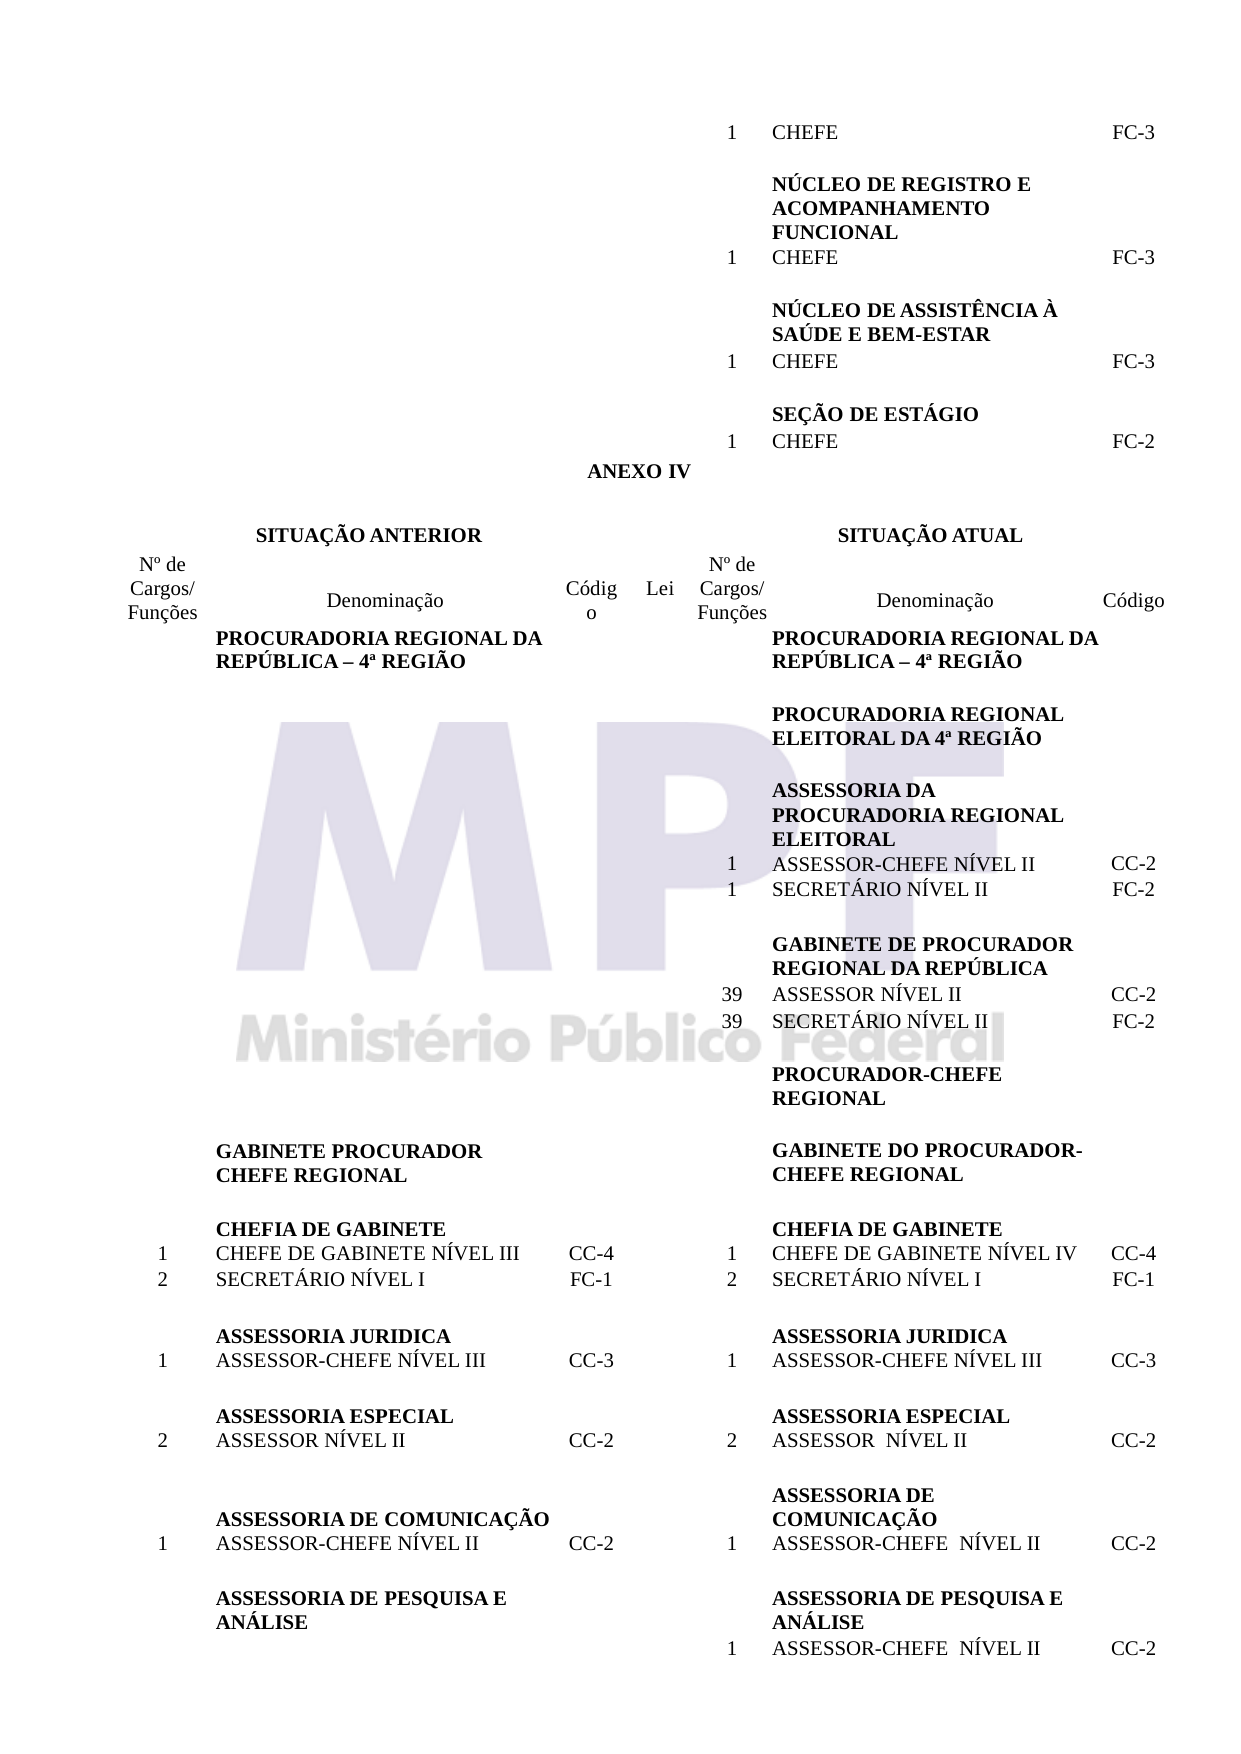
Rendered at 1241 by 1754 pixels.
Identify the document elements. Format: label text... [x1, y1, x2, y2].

table_cell [113, 674, 212, 701]
table_cell [692, 1585, 769, 1634]
table_cell ASSESSORIA DE COMUNICAÇÃO [213, 1481, 558, 1531]
table_cell [769, 1455, 1098, 1481]
table_cell [113, 701, 212, 751]
table_cell CC-2 [1098, 851, 1166, 877]
table_cell CC-2 [1098, 1634, 1166, 1661]
table_cell [625, 851, 692, 877]
table_cell [769, 1558, 1098, 1585]
table_cell [1098, 1401, 1166, 1428]
table_cell [625, 1558, 692, 1585]
table_cell [769, 904, 1098, 931]
table_cell [113, 1558, 212, 1585]
table_cell ASSESSOR-CHEFE NÍVEL II [213, 1531, 558, 1558]
table_cell [558, 1374, 625, 1401]
table_cell SECRETÁRIO NÍVEL II [769, 1007, 1098, 1034]
table_cell [113, 1481, 212, 1531]
table_cell CHEFE DE GABINETE NÍVEL IV [769, 1241, 1098, 1267]
table_cell [558, 298, 625, 347]
table_cell [1098, 1481, 1166, 1531]
table_cell CC-2 [1098, 1531, 1166, 1558]
table_cell 2 [692, 1428, 769, 1455]
table_cell Nº de Cargos/ Funções [113, 552, 212, 624]
table_cell FC-2 [1098, 877, 1166, 904]
table_cell [1098, 374, 1166, 401]
table_cell [625, 244, 692, 271]
table_cell [213, 1455, 558, 1481]
table_cell [692, 271, 769, 297]
table_cell CC-3 [558, 1348, 625, 1374]
table_cell [213, 347, 558, 374]
table_cell 1 [692, 1531, 769, 1558]
table_cell [692, 625, 769, 674]
table_cell [1098, 1455, 1166, 1481]
table_cell ANEXO IV [113, 454, 1166, 487]
table_cell [558, 1401, 625, 1428]
table_cell FC-3 [1098, 118, 1166, 145]
table_cell [1098, 1111, 1166, 1137]
table_cell [213, 778, 558, 851]
table_cell 1 [692, 1241, 769, 1267]
table_cell [692, 1401, 769, 1428]
table_cell CC-4 [558, 1241, 625, 1267]
table_cell CC-2 [1098, 981, 1166, 1007]
table_cell [558, 1111, 625, 1137]
table_cell [1098, 1214, 1166, 1241]
table_cell [1098, 172, 1166, 244]
table_cell [1098, 1137, 1166, 1187]
table_cell CHEFE [769, 118, 1098, 145]
table_cell Código [1098, 552, 1166, 624]
table_cell [213, 1634, 558, 1661]
table_cell [213, 298, 558, 347]
table_cell [1098, 1294, 1166, 1321]
table_cell CC-3 [1098, 1348, 1166, 1374]
table_cell [625, 1007, 692, 1034]
table_cell FC-3 [1098, 347, 1166, 374]
table_cell 1 [692, 1348, 769, 1374]
table_cell ASSESSOR-CHEFE NÍVEL II [769, 1634, 1098, 1661]
table_cell [113, 904, 212, 931]
table_cell [625, 701, 692, 751]
table_cell [692, 1214, 769, 1241]
table_cell [625, 674, 692, 701]
table_cell [113, 118, 212, 145]
table_cell [213, 1374, 558, 1401]
table_cell [625, 374, 692, 401]
table_cell [769, 374, 1098, 401]
table_cell SITUAÇÃO ANTERIOR [113, 519, 625, 552]
table_cell FC-3 [1098, 244, 1166, 271]
table_cell [692, 751, 769, 777]
table_cell [113, 1187, 212, 1214]
table_cell [213, 851, 558, 877]
table_cell SECRETÁRIO NÍVEL I [769, 1267, 1098, 1294]
table_cell CC-2 [1098, 1428, 1166, 1455]
table_cell [1098, 401, 1166, 427]
table_cell [113, 751, 212, 777]
table_cell [558, 271, 625, 297]
table_cell [113, 1061, 212, 1111]
table_cell [558, 1294, 625, 1321]
table_cell [625, 1061, 692, 1111]
table_cell [558, 904, 625, 931]
table_cell CC-4 [1098, 1241, 1166, 1267]
table_cell [692, 1137, 769, 1187]
table_cell [692, 674, 769, 701]
table_cell [692, 401, 769, 427]
table_cell [692, 374, 769, 401]
table_cell ASSESSOR-CHEFE NÍVEL III [769, 1348, 1098, 1374]
table_cell GABINETE DO PROCURADOR-CHEFE REGIONAL [769, 1137, 1098, 1187]
table_cell [558, 1321, 625, 1348]
table_cell [625, 487, 692, 519]
table_cell Denominação [213, 552, 558, 624]
table_cell [213, 701, 558, 751]
table_cell [625, 1348, 692, 1374]
table_cell ASSESSORIA JURIDICA [213, 1321, 558, 1348]
table_cell 1 [692, 428, 769, 454]
table_cell [558, 1455, 625, 1481]
table_cell [625, 751, 692, 777]
table_cell SECRETÁRIO NÍVEL I [213, 1267, 558, 1294]
table_cell [1098, 298, 1166, 347]
table_cell [213, 1034, 558, 1061]
table_cell [558, 1187, 625, 1214]
table_cell [769, 1294, 1098, 1321]
table_cell FC-2 [1098, 428, 1166, 454]
table_cell [558, 118, 625, 145]
table_cell [113, 487, 212, 519]
table_cell [113, 1214, 212, 1241]
table_cell [213, 401, 558, 427]
table_cell [1098, 701, 1166, 751]
table_cell PROCURADORIA REGIONAL DA REPÚBLICA – 4ª REGIÃO [213, 625, 558, 674]
table_cell Lei [625, 552, 692, 624]
table_cell [558, 1214, 625, 1241]
table_cell [625, 1321, 692, 1348]
table_cell [692, 1061, 769, 1111]
table_cell [625, 1187, 692, 1214]
table_cell [769, 1034, 1098, 1061]
table_cell [692, 904, 769, 931]
table_cell [558, 1061, 625, 1111]
table_cell [692, 1321, 769, 1348]
table_cell 1 [113, 1241, 212, 1267]
table_cell [692, 778, 769, 851]
table_cell [113, 1585, 212, 1634]
table_cell [625, 1634, 692, 1661]
table_cell 1 [113, 1531, 212, 1558]
table_cell [558, 401, 625, 427]
table_cell [692, 1034, 769, 1061]
table_cell [1098, 778, 1166, 851]
table_cell [558, 1137, 625, 1187]
table_cell [113, 1401, 212, 1428]
table_cell [558, 625, 625, 674]
table_cell [113, 1007, 212, 1034]
table_cell [213, 1111, 558, 1137]
table_cell 1 [113, 1348, 212, 1374]
table_cell [1098, 904, 1166, 931]
table_cell [625, 625, 692, 674]
table_cell [213, 374, 558, 401]
table_cell [113, 1374, 212, 1401]
table_cell [692, 1481, 769, 1531]
table_cell [1098, 145, 1166, 172]
table_cell [558, 1034, 625, 1061]
table_cell [625, 1241, 692, 1267]
table_cell [1098, 271, 1166, 297]
table_cell CHEFE [769, 244, 1098, 271]
table_cell [213, 271, 558, 297]
table_cell 1 [692, 877, 769, 904]
table_cell [113, 981, 212, 1007]
table_cell [213, 118, 558, 145]
table_cell [113, 1111, 212, 1137]
table_cell GABINETE PROCURADOR CHEFE REGIONAL [213, 1137, 558, 1187]
table_cell [625, 145, 692, 172]
table_cell 2 [113, 1267, 212, 1294]
table_cell [113, 347, 212, 374]
table_cell [625, 1111, 692, 1137]
table_cell ASSESSORIA ESPECIAL [769, 1401, 1098, 1428]
table_cell [213, 172, 558, 244]
table_cell [213, 1294, 558, 1321]
table_cell [692, 1558, 769, 1585]
table_cell [113, 931, 212, 981]
table_cell ASSESSOR NÍVEL II [769, 981, 1098, 1007]
table_cell [625, 1531, 692, 1558]
table_cell [113, 298, 212, 347]
table_cell ASSESSOR-CHEFE NÍVEL II [769, 851, 1098, 877]
table_cell [1098, 751, 1166, 777]
table_cell SECRETÁRIO NÍVEL II [769, 877, 1098, 904]
table_cell [692, 487, 769, 519]
table_cell [625, 1294, 692, 1321]
table_cell [558, 751, 625, 777]
table_cell PROCURADORIA REGIONAL ELEITORAL DA 4ª REGIÃO [769, 701, 1098, 751]
table_cell [1098, 1585, 1166, 1634]
table_cell [113, 1137, 212, 1187]
table_cell 1 [692, 347, 769, 374]
table_cell [558, 374, 625, 401]
table_cell [625, 931, 692, 981]
table_cell [625, 1137, 692, 1187]
table_cell [558, 1007, 625, 1034]
table_cell [692, 298, 769, 347]
table_cell [558, 931, 625, 981]
table_cell [1098, 1374, 1166, 1401]
table_cell SEÇÃO DE ESTÁGIO [769, 401, 1098, 427]
table_cell [625, 118, 692, 145]
table_cell [769, 145, 1098, 172]
table_cell [769, 1187, 1098, 1214]
table_cell Código [558, 552, 625, 624]
table_cell 2 [113, 1428, 212, 1455]
table_cell ASSESSORIA DA PROCURADORIA REGIONAL ELEITORAL [769, 778, 1098, 851]
table_cell [625, 172, 692, 244]
table_cell FC-2 [1098, 1007, 1166, 1034]
table_cell [558, 981, 625, 1007]
table_cell [113, 877, 212, 904]
table_cell [1098, 674, 1166, 701]
table_cell [113, 1034, 212, 1061]
table_cell ASSESSORIA DE PESQUISA E ANÁLISE [213, 1585, 558, 1634]
table_cell [213, 487, 558, 519]
table_cell [1098, 1187, 1166, 1214]
table_cell [558, 1634, 625, 1661]
table_cell [558, 674, 625, 701]
table_cell [558, 1481, 625, 1531]
table_cell [625, 1374, 692, 1401]
table_cell [213, 1187, 558, 1214]
table_cell [558, 778, 625, 851]
table_cell [113, 271, 212, 297]
table_cell [769, 674, 1098, 701]
table_cell [1098, 487, 1166, 519]
table_cell [558, 701, 625, 751]
table_cell [113, 145, 212, 172]
picture [236, 722, 1004, 1062]
table_cell GABINETE DE PROCURADOR REGIONAL DA REPÚBLICA [769, 931, 1098, 981]
table_cell [692, 1187, 769, 1214]
table_cell [558, 347, 625, 374]
table_cell [558, 487, 625, 519]
table_cell [625, 1214, 692, 1241]
table_cell [625, 1034, 692, 1061]
table_cell [558, 145, 625, 172]
table_cell [1098, 1558, 1166, 1585]
table_cell 2 [692, 1267, 769, 1294]
table_cell [625, 347, 692, 374]
table_cell SITUAÇÃO ATUAL [692, 519, 1166, 552]
table_cell ASSESSOR NÍVEL II [769, 1428, 1098, 1455]
table_cell [625, 298, 692, 347]
table_cell [769, 751, 1098, 777]
table_cell [625, 1428, 692, 1455]
table_cell [769, 1374, 1098, 1401]
table_cell [213, 428, 558, 454]
table_cell [213, 1061, 558, 1111]
table_cell 39 [692, 981, 769, 1007]
table_cell CHEFE [769, 347, 1098, 374]
table_cell [769, 271, 1098, 297]
table_cell [692, 1111, 769, 1137]
table_cell [1098, 625, 1166, 674]
table_cell [1098, 1321, 1166, 1348]
table_cell [113, 1634, 212, 1661]
table_cell ASSESSOR-CHEFE NÍVEL III [213, 1348, 558, 1374]
table_cell [213, 145, 558, 172]
table_cell [558, 1585, 625, 1634]
table_cell [692, 145, 769, 172]
table_cell CC-2 [558, 1531, 625, 1558]
table_cell [769, 487, 1098, 519]
table_cell [625, 271, 692, 297]
table_cell [113, 1294, 212, 1321]
table_cell [558, 244, 625, 271]
table_cell PROCURADOR-CHEFE REGIONAL [769, 1061, 1098, 1111]
table_cell [213, 877, 558, 904]
table_cell ASSESSOR NÍVEL II [213, 1428, 558, 1455]
table_cell [113, 625, 212, 674]
table_cell [558, 877, 625, 904]
table_cell [692, 1374, 769, 1401]
table_cell 1 [692, 851, 769, 877]
table_cell [769, 1111, 1098, 1137]
table_cell [113, 401, 212, 427]
table_cell [213, 1007, 558, 1034]
table_cell [213, 674, 558, 701]
table_cell CC-2 [558, 1428, 625, 1455]
table_cell [213, 244, 558, 271]
table_cell ASSESSOR-CHEFE NÍVEL II [769, 1531, 1098, 1558]
table_cell ASSESSORIA JURIDICA [769, 1321, 1098, 1348]
table_cell [692, 1294, 769, 1321]
table_cell [625, 1585, 692, 1634]
table_cell [1098, 1034, 1166, 1061]
table_cell [113, 851, 212, 877]
table_cell CHEFE DE GABINETE NÍVEL III [213, 1241, 558, 1267]
table_cell [625, 904, 692, 931]
table_cell NÚCLEO DE ASSISTÊNCIA À SAÚDE E BEM-ESTAR [769, 298, 1098, 347]
table_cell [213, 1558, 558, 1585]
table_cell [692, 931, 769, 981]
table_cell [113, 374, 212, 401]
table_cell 39 [692, 1007, 769, 1034]
table_cell 1 [692, 244, 769, 271]
table_cell [113, 428, 212, 454]
table_cell [625, 401, 692, 427]
table_cell [558, 1558, 625, 1585]
table_cell [625, 877, 692, 904]
table_cell CHEFIA DE GABINETE [769, 1214, 1098, 1241]
table_cell CHEFIA DE GABINETE [213, 1214, 558, 1241]
table_cell PROCURADORIA REGIONAL DA REPÚBLICA – 4ª REGIÃO [769, 625, 1098, 674]
table_cell [1098, 931, 1166, 981]
table_cell [625, 981, 692, 1007]
table_cell [558, 428, 625, 454]
table_cell [113, 244, 212, 271]
table_cell ASSESSORIA ESPECIAL [213, 1401, 558, 1428]
table_cell FC-1 [558, 1267, 625, 1294]
table_cell [558, 851, 625, 877]
table_cell FC-1 [1098, 1267, 1166, 1294]
table_cell [113, 1455, 212, 1481]
table_cell ASSESSORIA DE COMUNICAÇÃO [769, 1481, 1098, 1531]
table_cell NÚCLEO DE REGISTRO E ACOMPANHAMENTO FUNCIONAL [769, 172, 1098, 244]
table_cell 1 [692, 1634, 769, 1661]
table_cell [113, 778, 212, 851]
table_cell [625, 778, 692, 851]
table_cell [625, 1455, 692, 1481]
table_cell Denominação [769, 552, 1098, 624]
table_cell [625, 519, 692, 552]
table_cell [1098, 1061, 1166, 1111]
table_cell [692, 172, 769, 244]
table_cell [692, 1455, 769, 1481]
table_cell [213, 981, 558, 1007]
table_cell [113, 172, 212, 244]
table_cell [213, 904, 558, 931]
table_cell [213, 751, 558, 777]
table_cell CHEFE [769, 428, 1098, 454]
table_cell [625, 1481, 692, 1531]
table_cell [213, 931, 558, 981]
table_cell [692, 701, 769, 751]
table_cell Nº de Cargos/ Funções [692, 552, 769, 624]
table_cell [625, 1267, 692, 1294]
table_cell [625, 428, 692, 454]
table_cell [113, 1321, 212, 1348]
table_cell 1 [692, 118, 769, 145]
table_cell [625, 1401, 692, 1428]
table_cell [558, 172, 625, 244]
table_cell ASSESSORIA DE PESQUISA E ANÁLISE [769, 1585, 1098, 1634]
